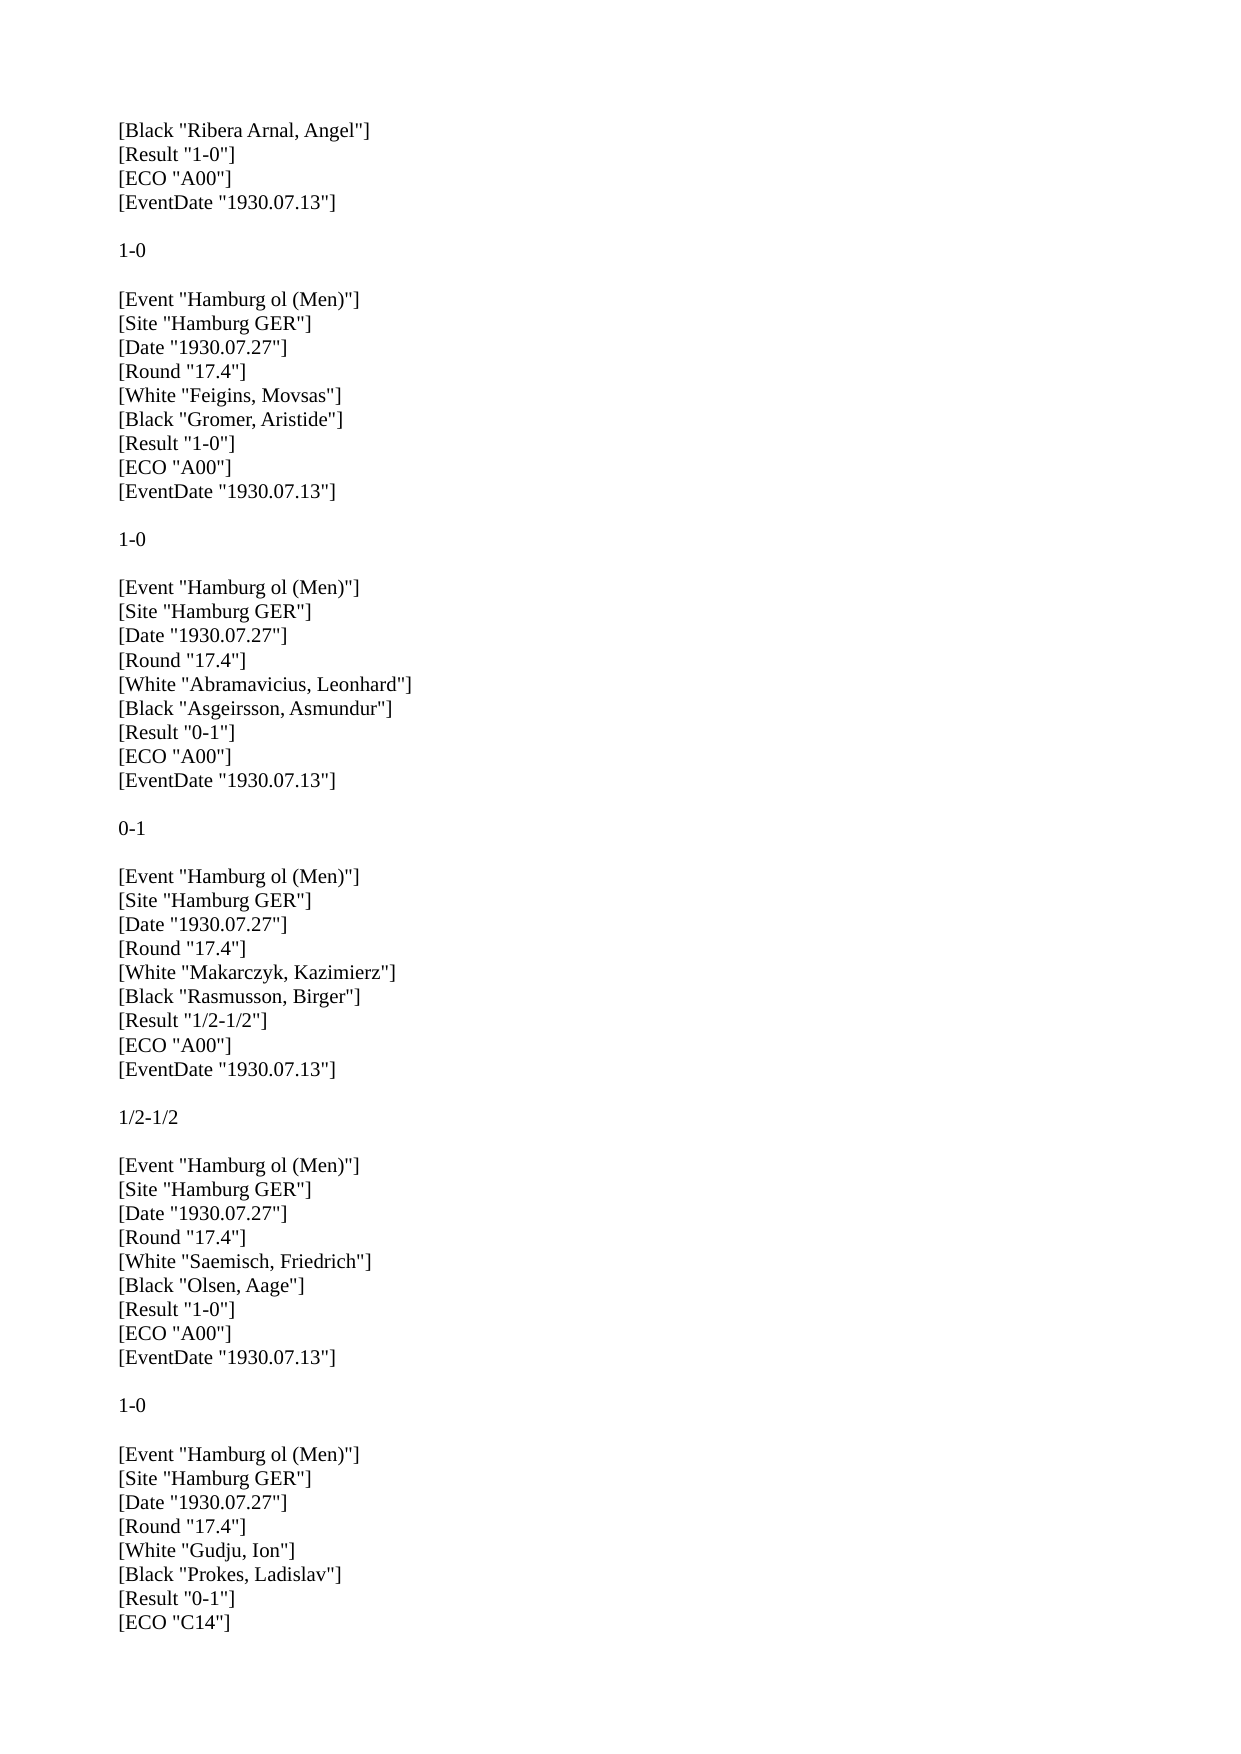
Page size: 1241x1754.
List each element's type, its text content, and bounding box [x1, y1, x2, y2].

text [Site "Hamburg GER"] [118, 888, 1122, 912]
text [Event "Hamburg ol (Men)"] [118, 1153, 1122, 1177]
text [Event "Hamburg ol (Men)"] [118, 864, 1122, 888]
text [White "Abramavicius, Leonhard"] [118, 672, 1122, 696]
text [ECO "A00"] [118, 1321, 1122, 1345]
text [EventDate "1930.07.13"] [118, 190, 1122, 214]
text [White "Feigins, Movsas"] [118, 383, 1122, 407]
text [Round "17.4"] [118, 936, 1122, 960]
text [EventDate "1930.07.13"] [118, 768, 1122, 792]
text [Date "1930.07.27"] [118, 623, 1122, 647]
text [Site "Hamburg GER"] [118, 1466, 1122, 1490]
text [Round "17.4"] [118, 359, 1122, 383]
text [Event "Hamburg ol (Men)"] [118, 1442, 1122, 1466]
text [Round "17.4"] [118, 647, 1122, 672]
text [ECO "A00"] [118, 455, 1122, 479]
text [EventDate "1930.07.13"] [118, 1057, 1122, 1081]
text [Date "1930.07.27"] [118, 1490, 1122, 1514]
text [White "Saemisch, Friedrich"] [118, 1249, 1122, 1273]
text [Black "Asgeirsson, Asmundur"] [118, 696, 1122, 720]
text [Date "1930.07.27"] [118, 1201, 1122, 1225]
text [EventDate "1930.07.13"] [118, 479, 1122, 503]
text 1-0 [118, 238, 1122, 262]
text [Result "0-1"] [118, 1586, 1122, 1610]
text [Black "Rasmusson, Birger"] [118, 984, 1122, 1008]
text [Result "0-1"] [118, 720, 1122, 744]
text [White "Gudju, Ion"] [118, 1538, 1122, 1562]
text [ECO "A00"] [118, 166, 1122, 190]
text [Black "Olsen, Aage"] [118, 1273, 1122, 1297]
text [ECO "A00"] [118, 1032, 1122, 1057]
text [Result "1-0"] [118, 431, 1122, 455]
text [Event "Hamburg ol (Men)"] [118, 287, 1122, 311]
text [Result "1-0"] [118, 142, 1122, 166]
text [Round "17.4"] [118, 1225, 1122, 1249]
text [Result "1-0"] [118, 1297, 1122, 1321]
text [Result "1/2-1/2"] [118, 1008, 1122, 1032]
text [Black "Prokes, Ladislav"] [118, 1562, 1122, 1586]
text [Black "Gromer, Aristide"] [118, 407, 1122, 431]
text [Site "Hamburg GER"] [118, 311, 1122, 335]
text [Black "Ribera Arnal, Angel"] [118, 118, 1122, 142]
text [Site "Hamburg GER"] [118, 599, 1122, 623]
text [Date "1930.07.27"] [118, 335, 1122, 359]
text [Event "Hamburg ol (Men)"] [118, 575, 1122, 599]
text [ECO "C14"] [118, 1610, 1122, 1634]
text [Date "1930.07.27"] [118, 912, 1122, 936]
text [Round "17.4"] [118, 1514, 1122, 1538]
text 1/2-1/2 [118, 1105, 1122, 1129]
text [White "Makarczyk, Kazimierz"] [118, 960, 1122, 984]
text 1-0 [118, 1393, 1122, 1417]
text [EventDate "1930.07.13"] [118, 1345, 1122, 1369]
text [Site "Hamburg GER"] [118, 1177, 1122, 1201]
text [ECO "A00"] [118, 744, 1122, 768]
text 0-1 [118, 816, 1122, 840]
text 1-0 [118, 527, 1122, 551]
